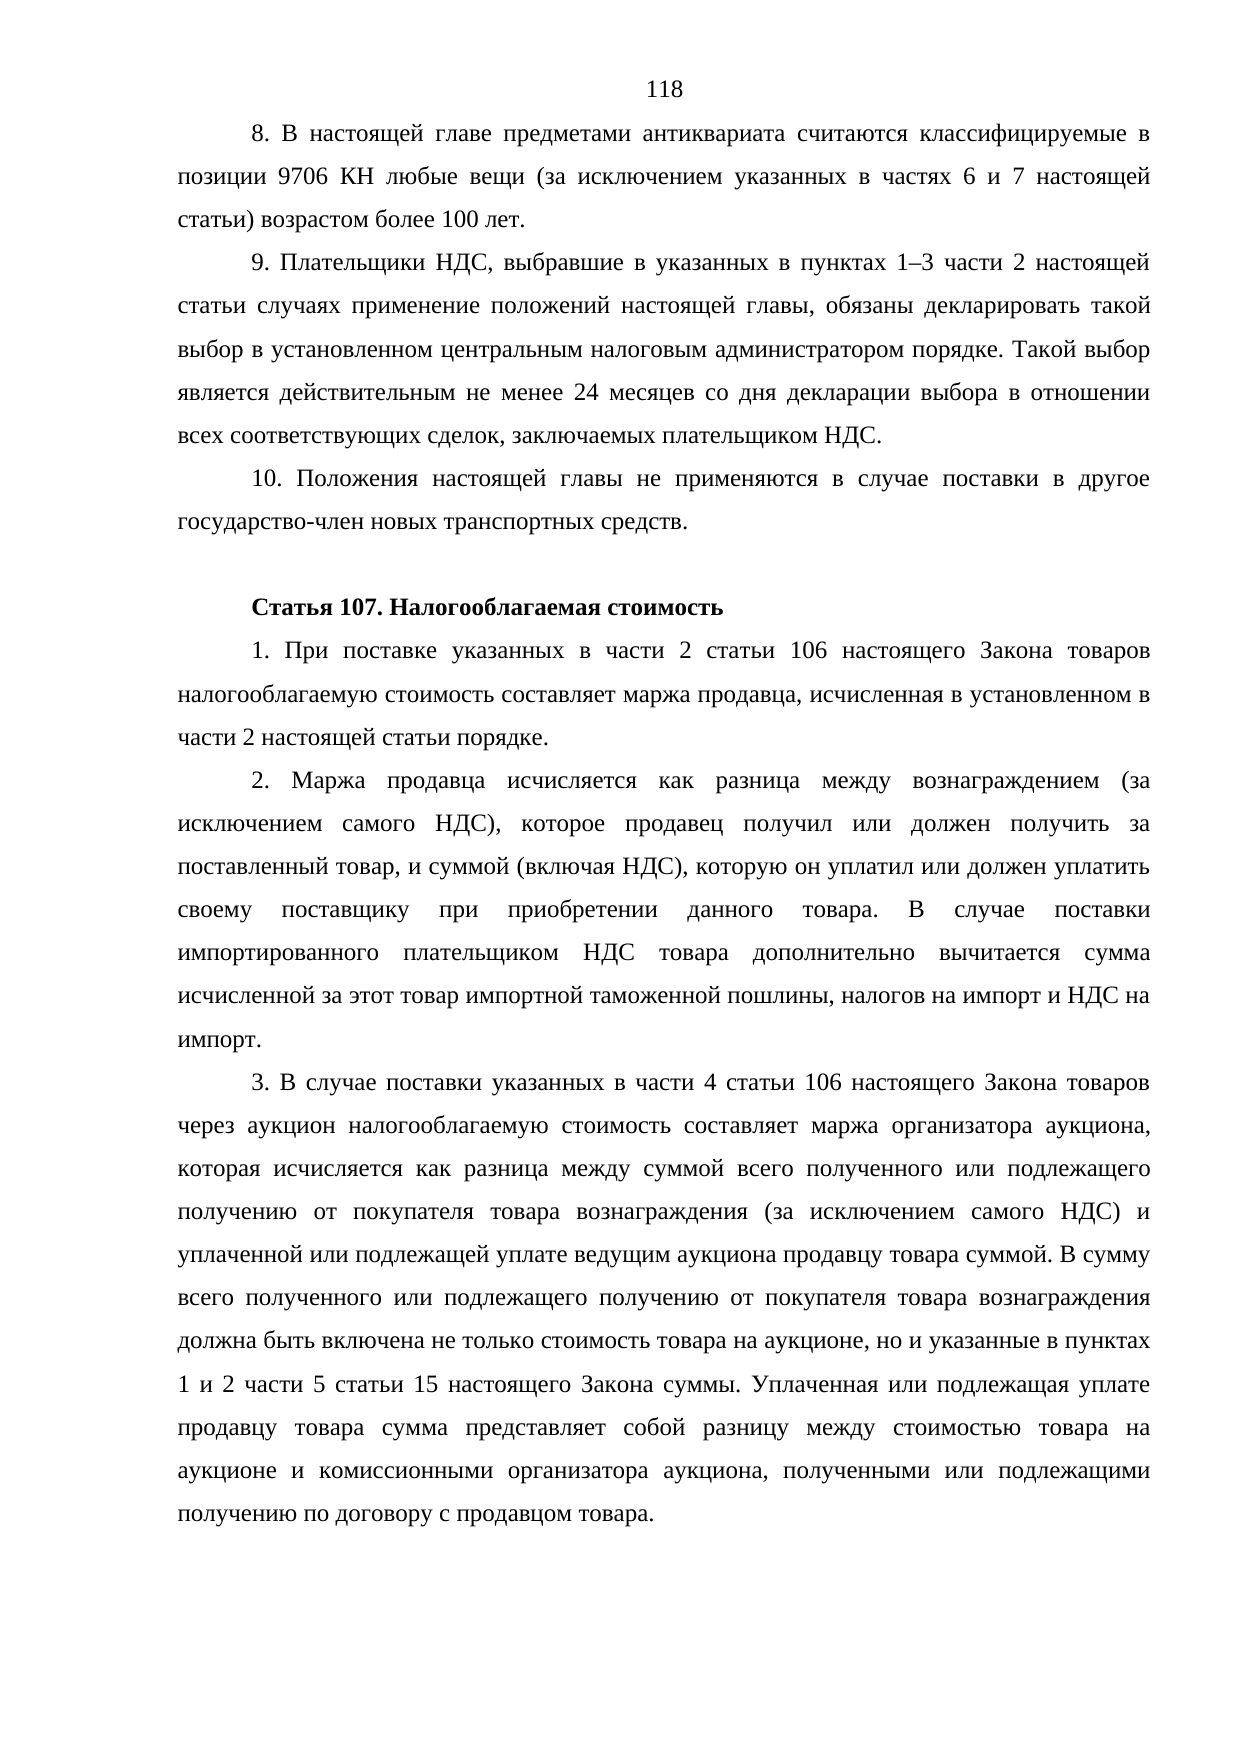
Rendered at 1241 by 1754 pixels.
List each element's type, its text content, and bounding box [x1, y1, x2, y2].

text 10. Положения настоящей главы не применяются в случае поставки в другое государство-член новых транспортных средств. [177, 463, 1152, 535]
text 3. В случае поставки указанных в части 4 статьи 106 настоящего Закона товаров через аукцион налогооблагаемую стоимость составляет маржа организатора аукциона, которая исчисляется как разница между суммой всего полученного или подлежащего получению от покупателя товара вознаграждения (за исключением самого НДС) и уплаченной или подлежащей уплате ведущим аукциона продавцу товара суммой. В сумму всего полученного или подлежащего получению от покупателя товара вознаграждения должна быть включена не только стоимость товара на аукционе, но и указанные в пунктах 1 и 2 части 5 статьи 15 настоящего Закона суммы. Уплаченная или подлежащая уплате продавцу товара сумма представляет собой разницу между стоимостью товара на аукционе и комиссионными организатора аукциона, полученными или подлежащими получению по договору с продавцом товара. [177, 1067, 1152, 1527]
text 9. Плательщики НДС, выбравшие в указанных в пунктах 1–3 части 2 настоящей статьи случаях применение положений настоящей главы, обязаны декларировать такой выбор в установленном центральным налоговым администратором порядке. Такой выбор является действительным не менее 24 месяцев со дня декларации выбора в отношении всех соответствующих сделок, заключаемых плательщиком НДС. [177, 247, 1152, 449]
text Статья 107. Налогооблагаемая стоимость [177, 592, 1152, 621]
text 2. Маржа продавца исчисляется как разница между вознаграждением (за исключением самого НДС), которое продавец получил или должен получить за поставленный товар, и суммой (включая НДС), которую он уплатил или должен уплатить своему поставщику при приобретении данного товара. В случае поставки импортированного плательщиком НДС товара дополнительно вычитается сумма исчисленной за этот товар импортной таможенной пошлины, налогов на импорт и НДС на импорт. [177, 765, 1152, 1052]
text 1. При поставке указанных в части 2 статьи 106 настоящего Закона товаров налогооблагаемую стоимость составляет маржа продавца, исчисленная в установленном в части 2 настоящей статьи порядке. [177, 636, 1152, 751]
text 8. В настоящей главе предметами антиквариата считаются классифицируемые в позиции 9706 КН любые вещи (за исключением указанных в частях 6 и 7 настоящей статьи) возрастом более 100 лет. [177, 118, 1152, 233]
